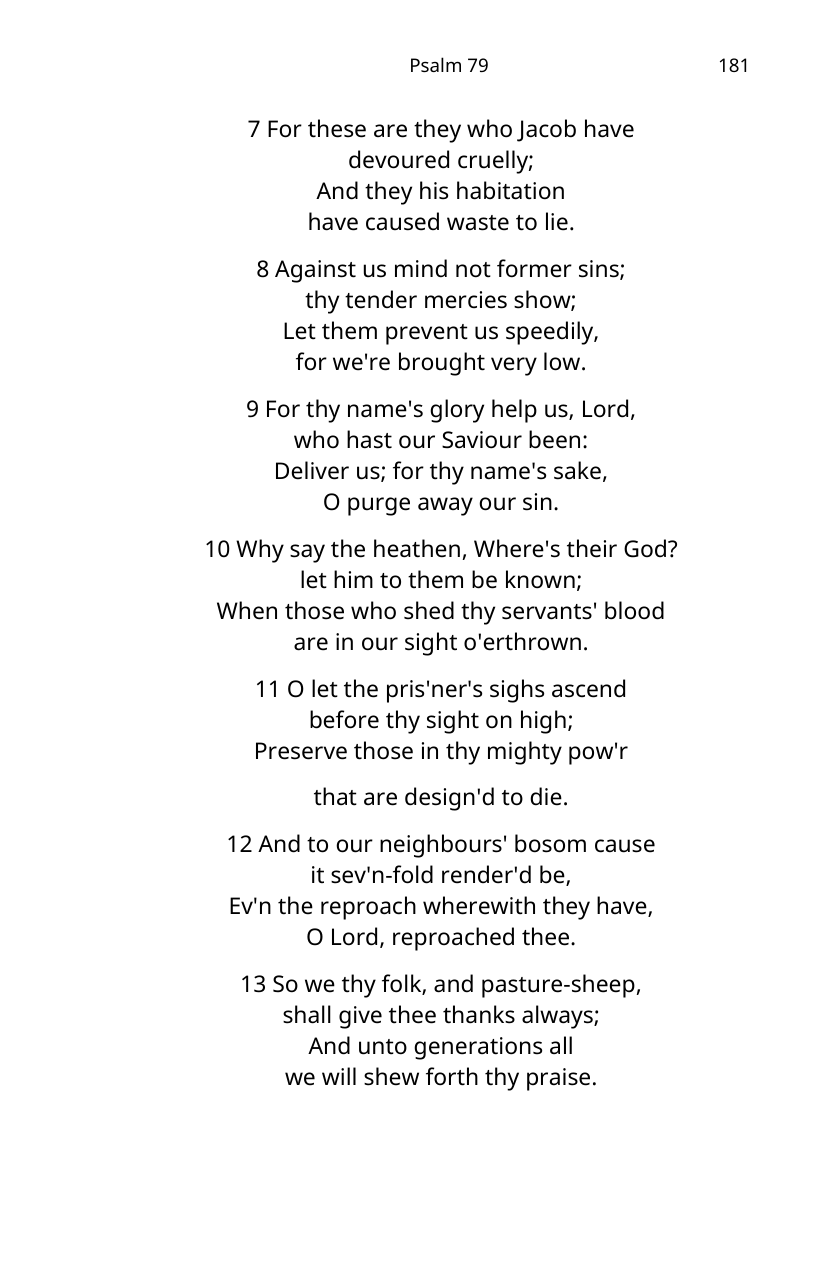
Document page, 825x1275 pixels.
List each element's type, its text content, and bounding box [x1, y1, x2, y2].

text 7 For these are they who Jacob have devoured cruelly; And they his habitation have caused waste to lie. [132, 112, 750, 237]
text 11 O let the pris'ner's sighs ascend before thy sight on high; Preserve those in thy mighty pow'r [132, 672, 750, 766]
text that are design'd to die. [132, 781, 750, 812]
text 12 And to our neighbours' bosom cause it sev'n-fold render'd be, Ev'n the reproach wherewith they have, O Lord, reproached thee. [132, 827, 750, 952]
text 8 Against us mind not former sins; thy tender mercies show; Let them prevent us speedily, for we're brought very low. [132, 252, 750, 377]
text 9 For thy name's glory help us, Lord, who hast our Saviour been: Deliver us; for thy name's sake, O purge away our sin. [132, 392, 750, 517]
text 13 So we thy folk, and pasture-sheep, shall give thee thanks always; And unto generations all we will shew forth thy praise. [132, 967, 750, 1092]
text 10 Why say the heathen, Where's their God? let him to them be known; When those who shed thy servants' blood are in our sight o'erthrown. [132, 532, 750, 657]
